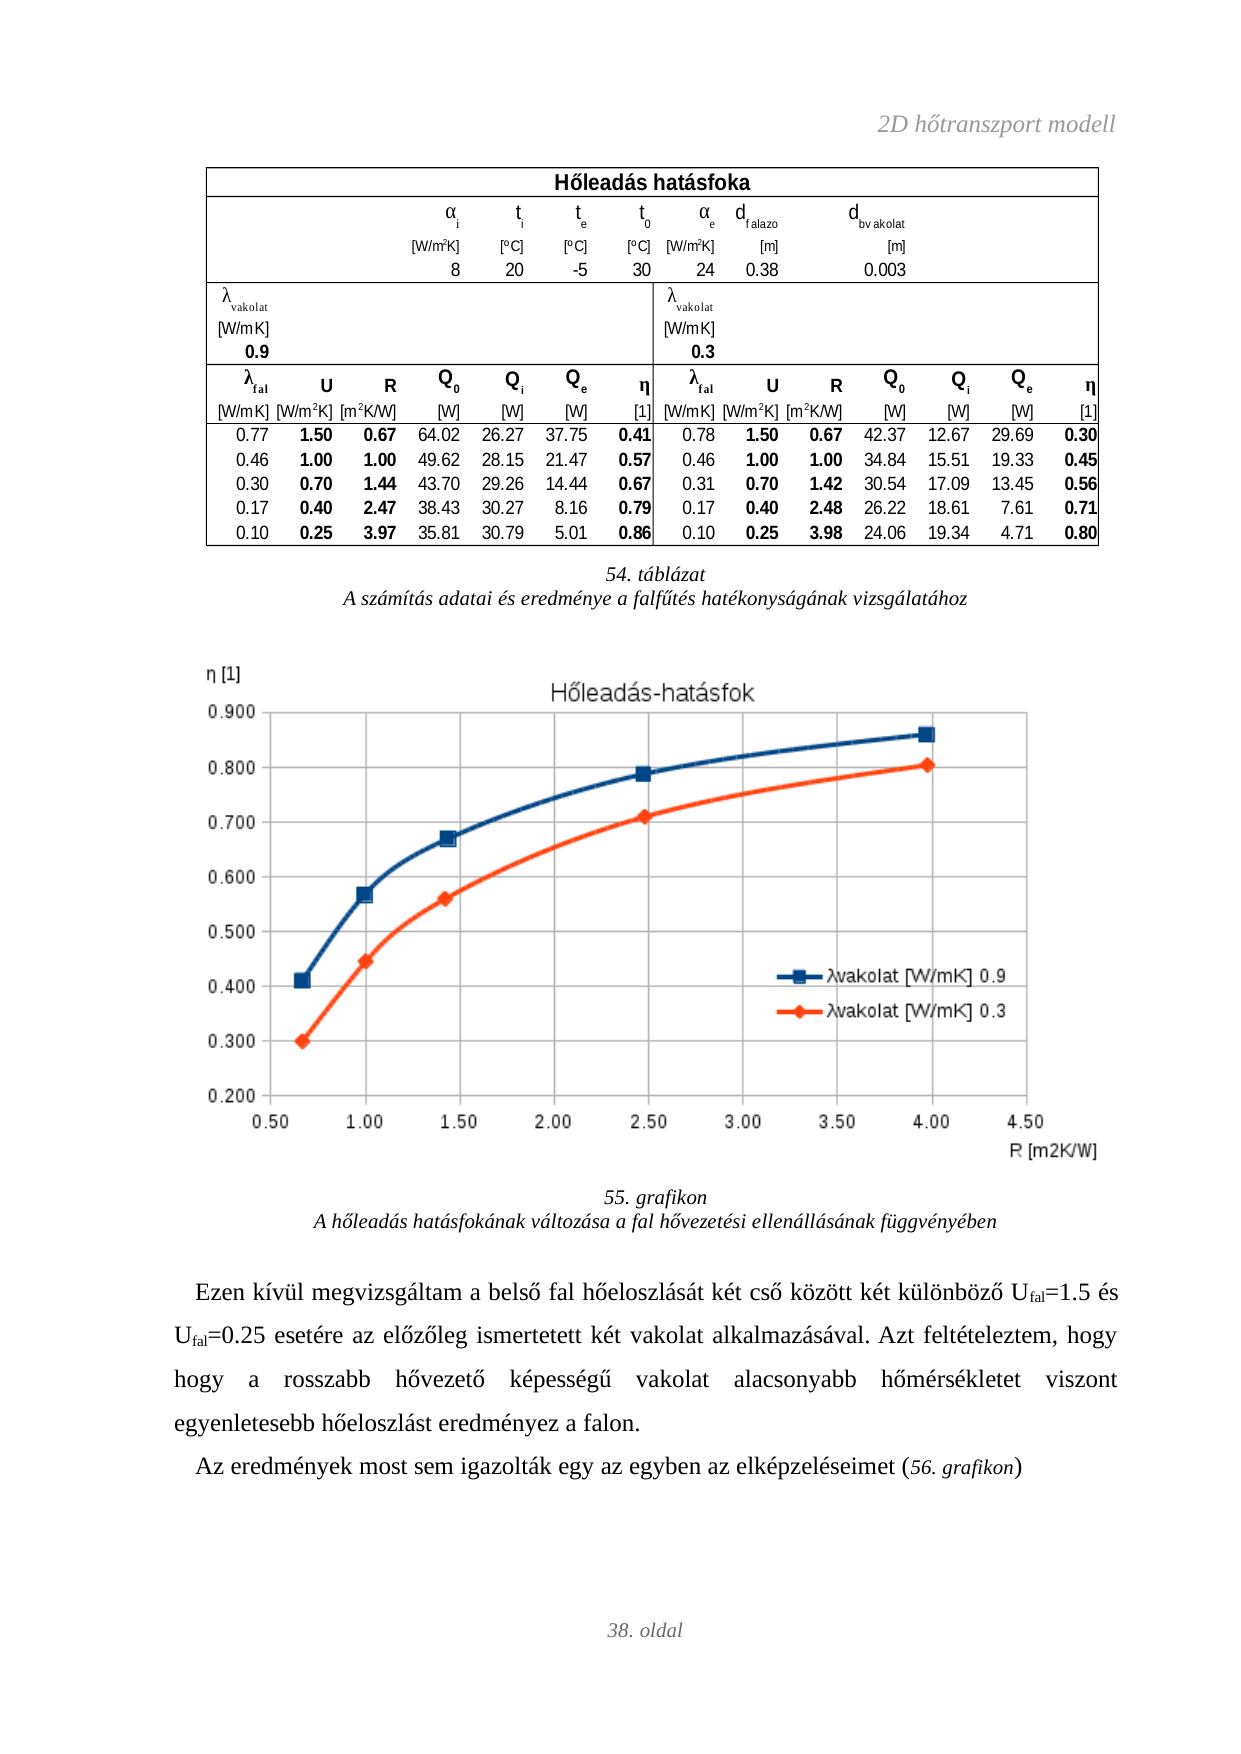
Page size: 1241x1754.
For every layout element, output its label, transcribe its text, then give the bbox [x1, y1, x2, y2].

picture [197, 653, 1116, 1171]
text A hőleadás hatásfokának változása a fal hővezetési ellenállásának függvényében [174, 1209, 1118, 1233]
text A számítás adatai és eredménye a falfűtés hatékonyságának vizsgálatához [174, 586, 1118, 610]
text 55. grafikon [174, 1185, 1118, 1209]
text Ezen kívül megvizsgáltam a belső fal hőeloszlását két cső között két különböző Ufal=1.5 és Ufal=0.25 esetére az előzőleg ismertetett két vakolat alkalmazásával. Azt feltételeztem, hogy hogy a rosszabb hővezető képességű vakolat alacsonyabb hőmérsékletet viszont egyenletesebb hőeloszlást eredményez a falon. [174, 1277, 1118, 1436]
text 54. táblázat [174, 562, 1118, 586]
text Az eredmények most sem igazolták egy az egyben az elképzeléseimet (56. grafikon) [174, 1451, 1118, 1480]
